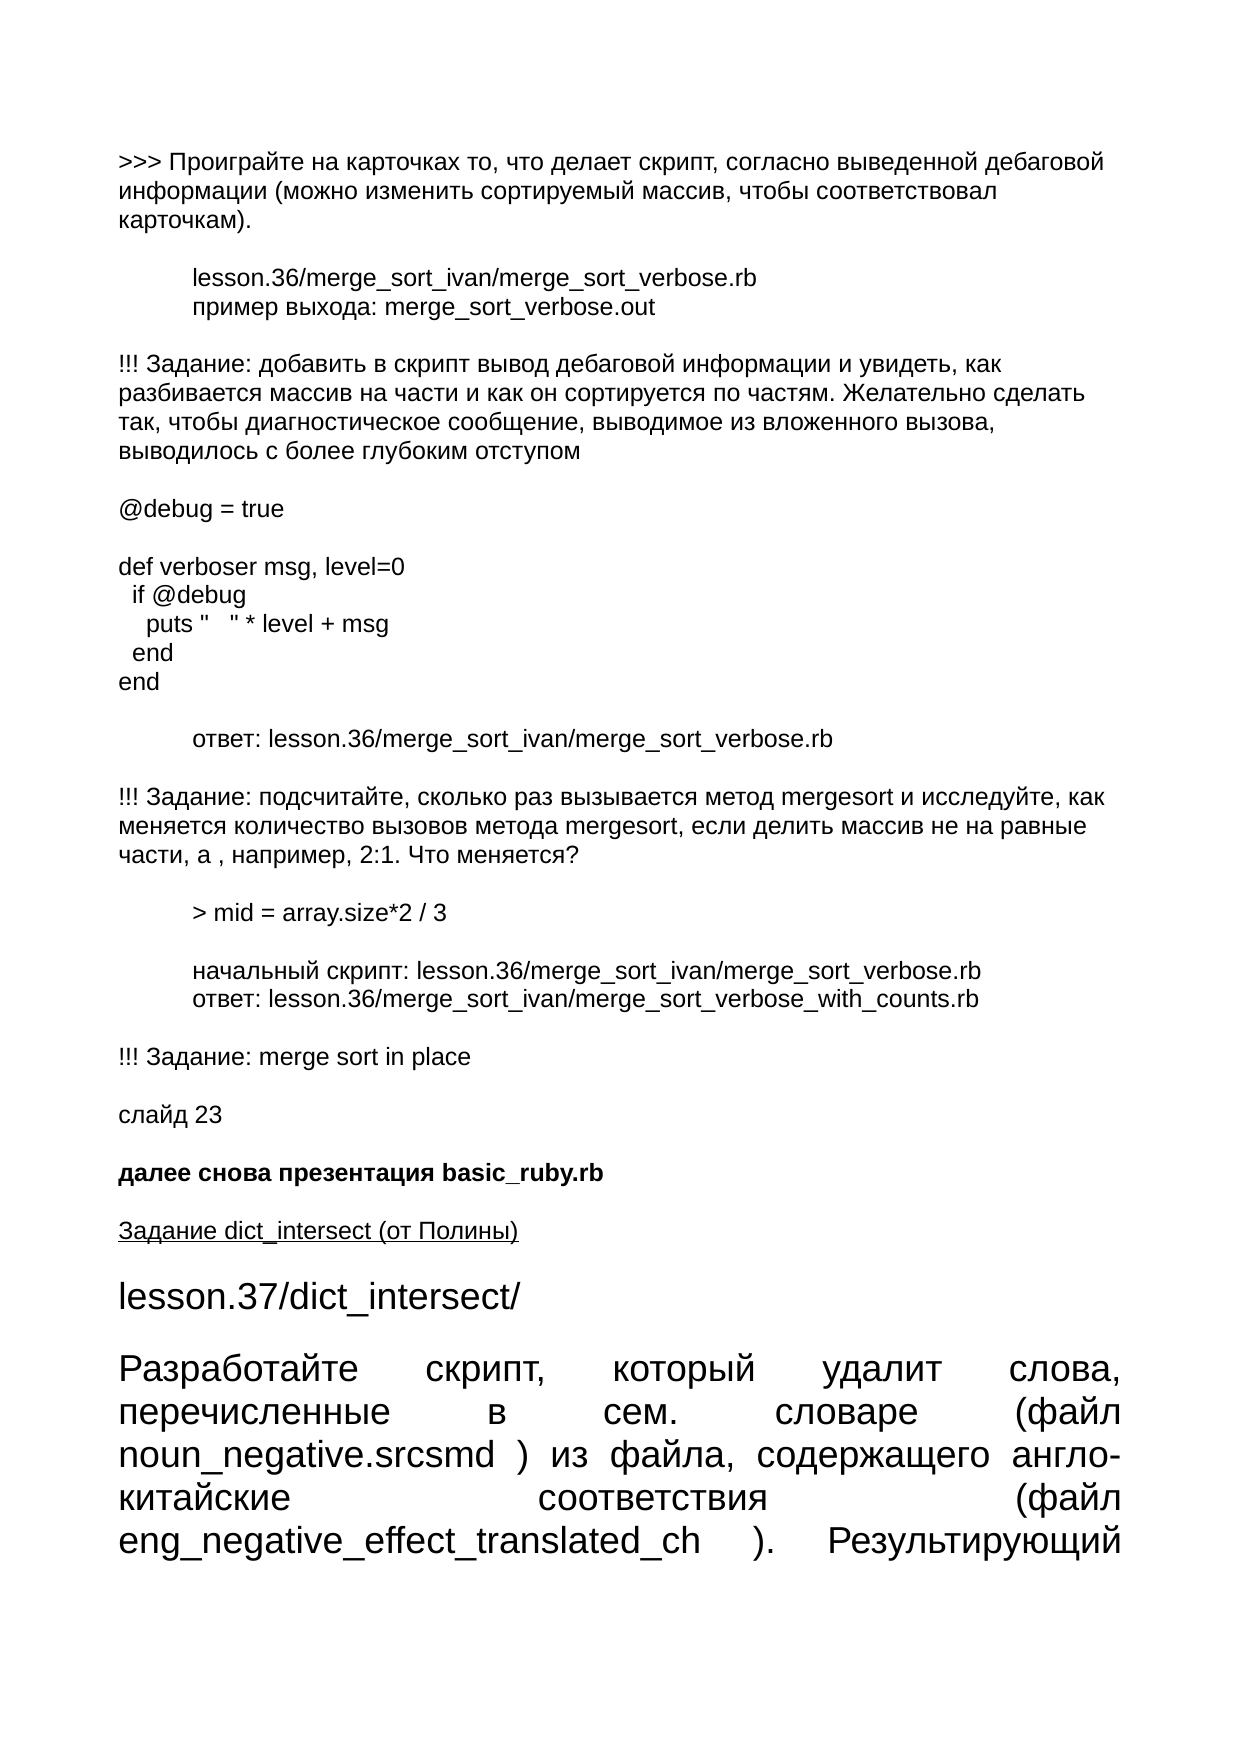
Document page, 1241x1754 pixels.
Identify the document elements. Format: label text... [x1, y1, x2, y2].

text ответ: lesson.36/merge_sort_ivan/merge_sort_verbose_with_counts.rb [118, 984, 1122, 1013]
text if @debug [118, 580, 1122, 609]
text > mid = array.size*2 / 3 [118, 898, 1122, 926]
text далее снова презентация basic_ruby.rb [118, 1158, 1122, 1187]
text начальный скрипт: lesson.36/merge_sort_ivan/merge_sort_verbose.rb [118, 956, 1122, 984]
text ответ: lesson.36/merge_sort_ivan/merge_sort_verbose.rb [118, 724, 1122, 753]
text puts " " * level + msg [118, 609, 1122, 638]
text Задание dict_intersect (от Полины) [118, 1216, 1122, 1245]
text слайд 23 [118, 1100, 1122, 1129]
text @debug = true [118, 493, 1122, 522]
text lesson.37/dict_intersect/ [118, 1274, 1122, 1317]
text !!! Задание: добавить в скрипт вывод дебаговой информации и увидеть, как разбивается массив на части и как он сортируется по частям. Желательно сделать так, чтобы диагностическое сообщение, выводимое из вложенного вызова, выводилось с более глубоким отступом [118, 349, 1122, 464]
text lesson.36/merge_sort_ivan/merge_sort_verbose.rb [118, 263, 1122, 291]
text def verboser msg, level=0 [118, 551, 1122, 580]
text end [118, 666, 1122, 695]
text !!! Задание: подсчитайте, сколько раз вызывается метод mergesort и исследуйте, как меняется количество вызовов метода mergesort, если делить массив не на равные части, а , например, 2:1. Что меняется? [118, 782, 1122, 868]
text >>> Проиграйте на карточках то, что делает скрипт, согласно выведенной дебаговой информации (можно изменить сортируемый массив, чтобы соответствовал карточкам). [118, 147, 1122, 233]
text !!! Задание: merge sort in place [118, 1042, 1122, 1071]
text пример выхода: merge_sort_verbose.out [118, 291, 1122, 320]
text end [118, 638, 1122, 666]
text Разработайте скрипт, который удалит слова, перечисленные в сем. словаре (файл noun_negative.srcsmd ) из файла, содержащего англо-китайские соответствия (файл eng_negative_effect_translated_ch ). Результирующий [118, 1346, 1122, 1562]
